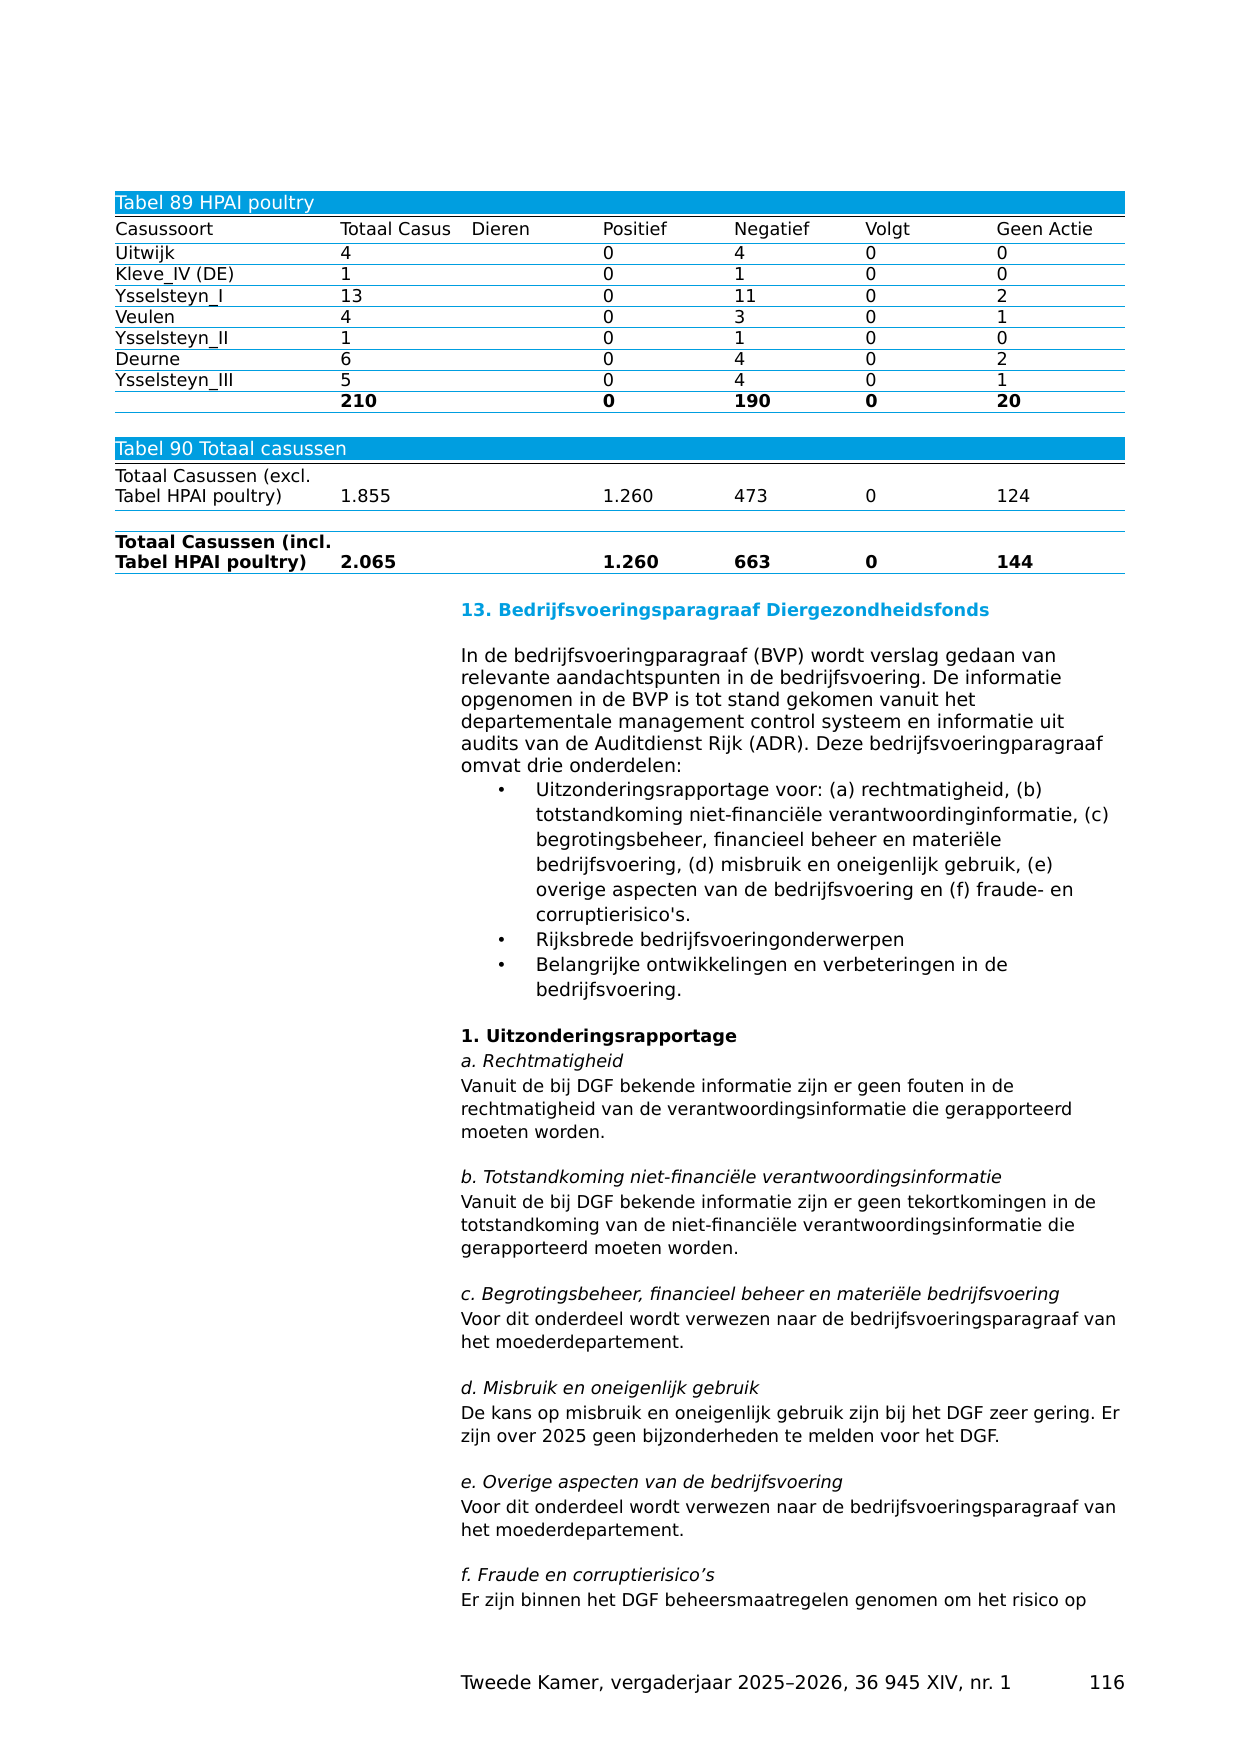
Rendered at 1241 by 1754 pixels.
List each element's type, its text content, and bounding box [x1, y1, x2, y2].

table_cell 0 [862, 350, 993, 369]
table_cell 0 [862, 286, 993, 306]
table_cell [469, 307, 600, 327]
table_cell Casussoort [115, 217, 337, 243]
table_cell Positief [600, 217, 731, 243]
table_cell [469, 328, 600, 348]
table_cell 0 [600, 328, 731, 348]
table_cell 2 [994, 286, 1125, 306]
text Voor dit onderdeel wordt verwezen naar de bedrijfsvoeringsparagraaf van het moederdepartement. [461, 1495, 1125, 1541]
table_cell 0 [862, 328, 993, 348]
table_cell [115, 392, 337, 412]
table_cell Ysselsteyn_I [115, 286, 337, 306]
table_cell [469, 244, 600, 264]
table_cell 0 [994, 265, 1125, 285]
table_cell 20 [994, 392, 1125, 412]
text Voor dit onderdeel wordt verwezen naar de bedrijfsvoeringsparagraaf van het moederdepartement. [461, 1307, 1125, 1353]
table_cell Totaal Casussen (incl. Tabel HPAI poultry) [115, 532, 337, 573]
text Vanuit de bij DGF bekende informatie zijn er geen tekortkomingen in de totstandkoming van de niet-financiële verantwoordingsinformatie die gerapporteerd moeten worden. [461, 1191, 1125, 1259]
table_cell [469, 392, 600, 412]
table_cell 4 [337, 244, 468, 264]
table_cell [600, 511, 731, 531]
table_cell 1.855 [337, 464, 468, 510]
table_cell 0 [600, 265, 731, 285]
table_cell Dieren [469, 217, 600, 243]
list Uitzonderingsrapportage voor: (a) rechtmatigheid, (b) totstandkoming niet-financiële verantwoordinginformatie, (c) begrotingsbeheer, financieel beheer en materiële bedrijfsvoering, (d) misbruik en oneigenlijk gebruik, (e) overige aspecten van de bedrijfsvoering en (f) fraude- en corruptierisico's. [498, 777, 1125, 927]
table_cell Totaal Casus [337, 217, 468, 243]
table_cell 1.260 [600, 464, 731, 510]
table_cell 0 [600, 244, 731, 264]
table_cell 11 [731, 286, 862, 306]
table_cell 5 [337, 371, 468, 391]
table_cell 0 [600, 286, 731, 306]
table_cell 0 [862, 464, 993, 510]
table_cell [469, 371, 600, 391]
table_cell Ysselsteyn_II [115, 328, 337, 348]
table_cell [994, 511, 1125, 531]
table_cell [469, 464, 600, 510]
text d. Misbruik en oneigenlijk gebruik [461, 1376, 1125, 1399]
table_cell 1 [994, 307, 1125, 327]
table_cell 0 [994, 328, 1125, 348]
table_cell 0 [862, 307, 993, 327]
table_cell 0 [600, 307, 731, 327]
table_cell Ysselsteyn_III [115, 371, 337, 391]
text f. Fraude en corruptierisico’s [461, 1563, 1125, 1586]
table_cell Volgt [862, 217, 993, 243]
text In de bedrijfsvoeringparagraaf (BVP) wordt verslag gedaan van relevante aandachtspunten in de bedrijfsvoering. De informatie opgenomen in de BVP is tot stand gekomen vanuit het departementale management control systeem en informatie uit audits van de Auditdienst Rijk (ADR). Deze bedrijfsvoeringparagraaf omvat drie onderdelen: [461, 645, 1125, 777]
table_cell 4 [731, 371, 862, 391]
text Vanuit de bij DGF bekende informatie zijn er geen fouten in de rechtmatigheid van de verantwoordingsinformatie die gerapporteerd moeten worden. [461, 1074, 1125, 1143]
table_cell 190 [731, 392, 862, 412]
table_cell 1 [731, 265, 862, 285]
table_cell [115, 511, 337, 531]
table_cell [337, 511, 468, 531]
title 13. Bedrijfsvoeringsparagraaf Diergezondheidsfonds [461, 598, 1125, 621]
table_cell [469, 350, 600, 369]
table_cell 210 [337, 392, 468, 412]
text c. Begrotingsbeheer, financieel beheer en materiële bedrijfsvoering [461, 1282, 1125, 1305]
table_cell [469, 265, 600, 285]
table_cell Geen Actie [994, 217, 1125, 243]
table_cell Deurne [115, 350, 337, 369]
table_cell 6 [337, 350, 468, 369]
table_cell 0 [862, 244, 993, 264]
table_cell [469, 286, 600, 306]
table_cell 0 [994, 244, 1125, 264]
table_cell 0 [600, 392, 731, 412]
table_cell Kleve_IV (DE) [115, 265, 337, 285]
table_cell 663 [731, 532, 862, 573]
table_cell Totaal Casussen (excl. Tabel HPAI poultry) [115, 464, 337, 510]
table_cell Negatief [731, 217, 862, 243]
table_cell 0 [862, 371, 993, 391]
list Rijksbrede bedrijfsvoeringonderwerpen [498, 927, 1125, 952]
table_cell 1 [337, 328, 468, 348]
list Belangrijke ontwikkelingen en verbeteringen in de bedrijfsvoering. [498, 952, 1125, 1002]
table_cell 1 [337, 265, 468, 285]
table_cell 1.260 [600, 532, 731, 573]
table_cell 3 [731, 307, 862, 327]
table_cell [469, 511, 600, 531]
table_cell 2 [994, 350, 1125, 369]
table_cell [469, 532, 600, 573]
table_cell 1 [994, 371, 1125, 391]
table_cell 4 [337, 307, 468, 327]
table_cell [862, 511, 993, 531]
table_cell 1 [731, 328, 862, 348]
table_cell 144 [994, 532, 1125, 573]
text Er zijn binnen het DGF beheersmaatregelen genomen om het risico op [461, 1588, 1125, 1611]
table_cell 0 [862, 532, 993, 573]
text 1. Uitzonderingsrapportage [461, 1024, 1125, 1047]
text De kans op misbruik en oneigenlijk gebruik zijn bij het DGF zeer gering. Er zijn over 2025 geen bijzonderheden te melden voor het DGF. [461, 1401, 1125, 1447]
table_cell 0 [862, 392, 993, 412]
text a. Rechtmatigheid [461, 1049, 1125, 1072]
table_cell 0 [600, 350, 731, 369]
text e. Overige aspecten van de bedrijfsvoering [461, 1470, 1125, 1493]
table_cell 473 [731, 464, 862, 510]
table_cell 124 [994, 464, 1125, 510]
table_cell Veulen [115, 307, 337, 327]
table_cell Uitwijk [115, 244, 337, 264]
table_cell [731, 511, 862, 531]
table_cell 4 [731, 244, 862, 264]
text b. Totstandkoming niet-financiële verantwoordingsinformatie [461, 1166, 1125, 1188]
table_cell 0 [600, 371, 731, 391]
table_cell 13 [337, 286, 468, 306]
table_cell 4 [731, 350, 862, 369]
table_cell 0 [862, 265, 993, 285]
table_cell 2.065 [337, 532, 468, 573]
